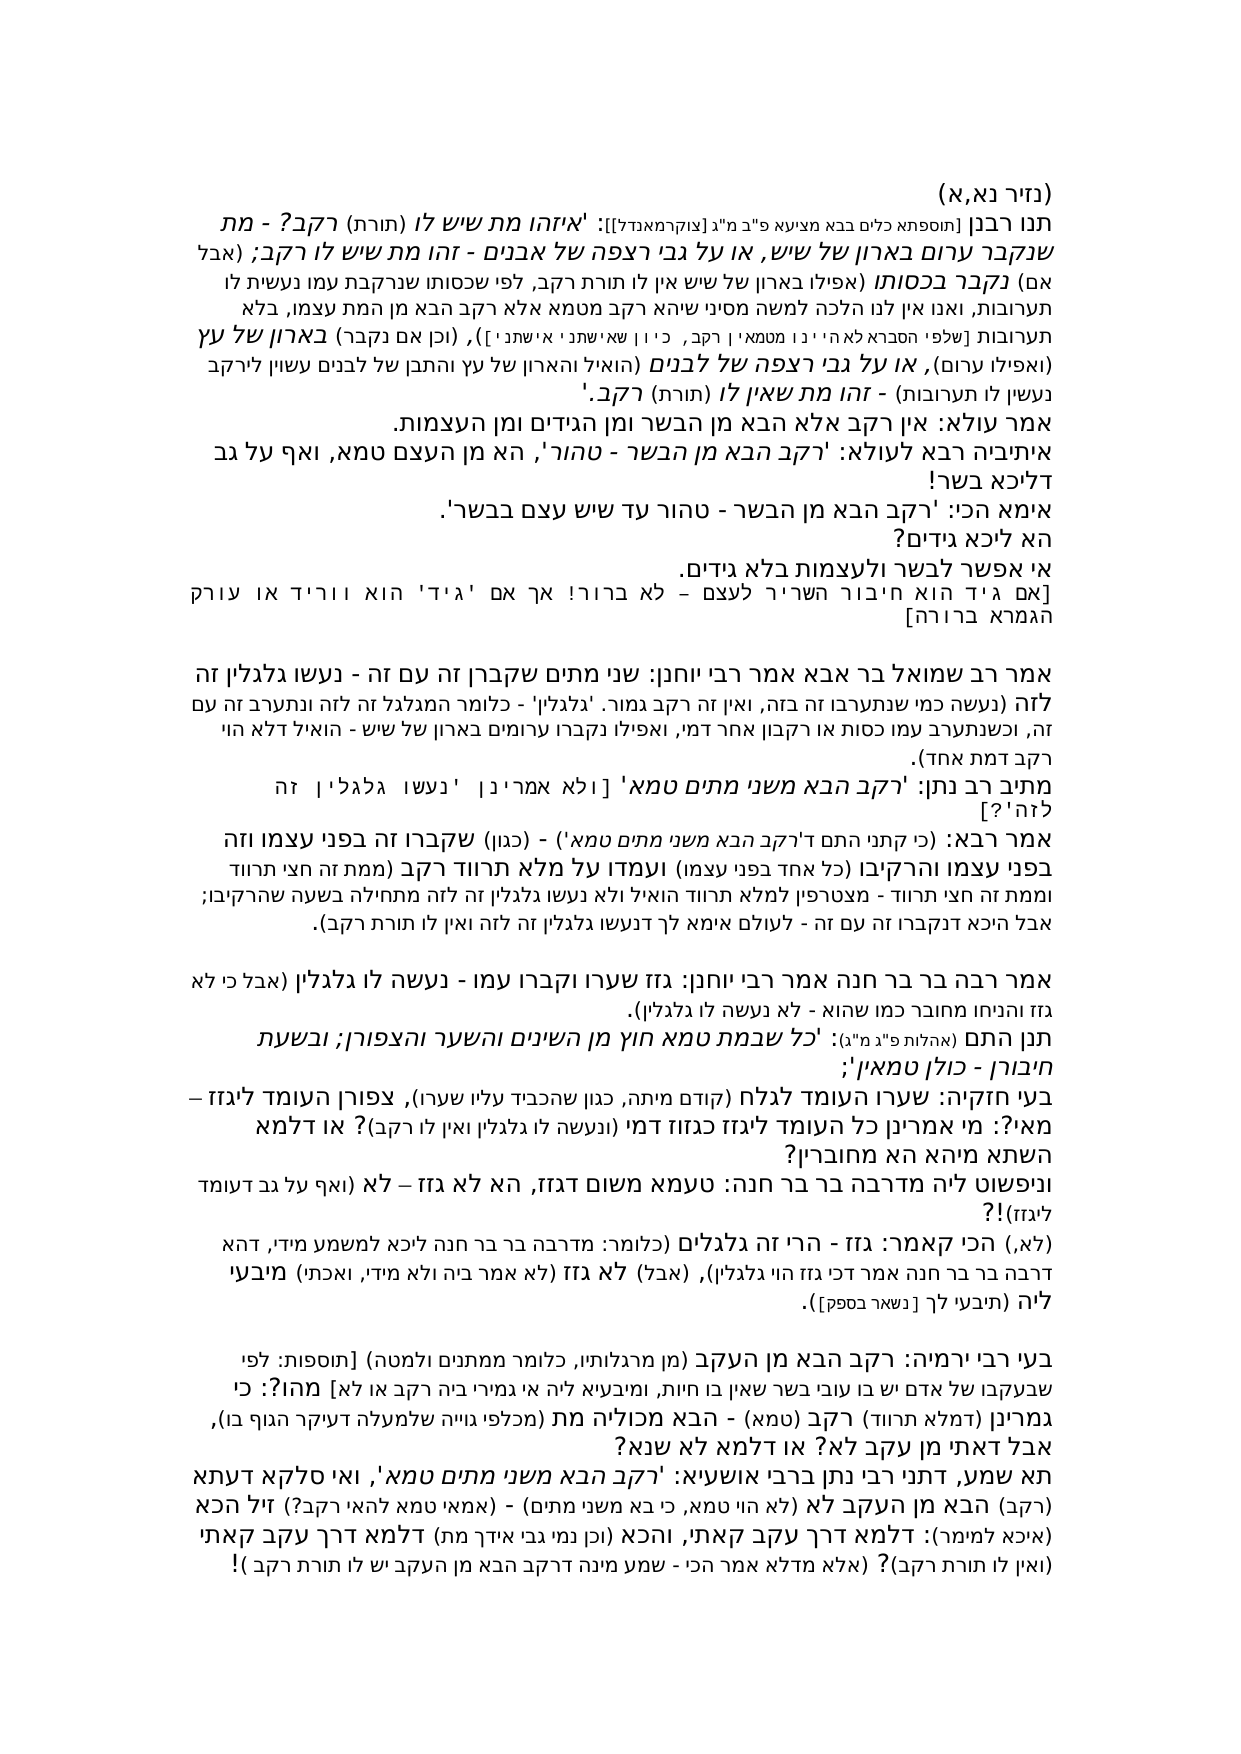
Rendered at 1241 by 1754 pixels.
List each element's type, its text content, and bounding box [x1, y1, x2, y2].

text הא ליכא גידים? [187, 524, 1053, 554]
text אימא הכי: 'רקב הבא מן הבשר - טהור עד שיש עצם בבשר'. [187, 495, 1053, 524]
text מתיב רב נתן: 'רקב הבא משני מתים טמא' [ולא אמרינן 'נעשו גלגלין זה לזה'?] [187, 771, 1053, 824]
text (נזיר נא,א) [187, 179, 1053, 208]
text אמר עולא: אין רקב אלא הבא מן הבשר ומן הגידים ומן העצמות. [187, 408, 1053, 437]
text [אם גיד הוא חיבור השריר לעצם – לא ברור! אך אם 'גיד' הוא ווריד או עורק הגמרא ברורה] [187, 583, 1053, 630]
text תנו רבנן [תוספתא כלים בבא מציעא פ"ב מ"ג [צוקרמאנדל]]: 'איזהו מת שיש לו (תורת) רקב? - מת שנקבר ערום בארון של שיש, או על גבי רצפה של אבנים - זהו מת שיש לו רקב; (אבל אם) נקבר בכסותו (אפילו בארון של שיש אין לו תורת רקב, לפי שכסותו שנרקבת עמו נעשית לו תערובות, ואנו אין לנו הלכה למשה מסיני שיהא רקב מטמא אלא רקב הבא מן המת עצמו, בלא תערובות [שלפי הסברא לא היינו מטמאין רקב, כיון שאישתני אישתני]), (וכן אם נקבר) בארון של עץ (ואפילו ערום), או על גבי רצפה של לבנים (הואיל והארון של עץ והתבן של לבנים עשוין לירקב נעשין לו תערובות) - זהו מת שאין לו (תורת) רקב.' [187, 208, 1053, 408]
text אמר רבה בר בר חנה אמר רבי יוחנן: גזז שערו וקברו עמו - נעשה לו גלגלין (אבל כי לא גזז והניחו מחובר כמו שהוא - לא נעשה לו גלגלין). [187, 965, 1053, 1023]
text בעי רבי ירמיה: רקב הבא מן העקב (מן מרגלותיו, כלומר ממתנים ולמטה) [תוספות: לפי שבעקבו של אדם יש בו עובי בשר שאין בו חיות, ומיבעיא ליה אי גמירי ביה רקב או לא] מהו?: כי גמרינן (דמלא תרווד) רקב (טמא) - הבא מכוליה מת (מכלפי גוייה שלמעלה דעיקר הגוף בו), אבל דאתי מן עקב לא? או דלמא לא שנא? [187, 1344, 1053, 1461]
text אי אפשר לבשר ולעצמות בלא גידים. [187, 554, 1053, 583]
text אמר רבא: (כי קתני התם ד'רקב הבא משני מתים טמא') - (כגון) שקברו זה בפני עצמו וזה בפני עצמו והרקיבו (כל אחד בפני עצמו) ועמדו על מלא תרווד רקב (ממת זה חצי תרווד וממת זה חצי תרווד - מצטרפין למלא תרווד הואיל ולא נעשו גלגלין זה לזה מתחילה בשעה שהרקיבו; אבל היכא דנקברו זה עם זה - לעולם אימא לך דנעשו גלגלין זה לזה ואין לו תורת רקב). [187, 824, 1053, 936]
text (לא,) הכי קאמר: גזז - הרי זה גלגלים (כלומר: מדרבה בר בר חנה ליכא למשמע מידי, דהא דרבה בר בר חנה אמר דכי גזז הוי גלגלין), (אבל) לא גזז (לא אמר ביה ולא מידי, ואכתי) מיבעי ליה (תיבעי לך [נשאר בספק]). [187, 1228, 1053, 1316]
text אמר רב שמואל בר אבא אמר רבי יוחנן: שני מתים שקברן זה עם זה - נעשו גלגלין זה לזה (נעשה כמי שנתערבו זה בזה, ואין זה רקב גמור. 'גלגלין' - כלומר המגלגל זה לזה ונתערב זה עם זה, וכשנתערב עמו כסות או רקבון אחר דמי, ואפילו נקברו ערומים בארון של שיש - הואיל דלא הוי רקב דמת אחד). [187, 659, 1053, 771]
text תא שמע, דתני רבי נתן ברבי אושעיא: 'רקב הבא משני מתים טמא', ואי סלקא דעתא (רקב) הבא מן העקב לא (לא הוי טמא, כי בא משני מתים) - (אמאי טמא להאי רקב?) זיל הכא (איכא למימר): דלמא דרך עקב קאתי, והכא (וכן נמי גבי אידך מת) דלמא דרך עקב קאתי (ואין לו תורת רקב)? (אלא מדלא אמר הכי - שמע מינה דרקב הבא מן העקב יש לו תורת רקב )! [187, 1461, 1053, 1578]
text וניפשוט ליה מדרבה בר בר חנה: טעמא משום דגזז, הא לא גזז – לא (ואף על גב דעומד ליגזז)!? [187, 1169, 1053, 1228]
text בעי חזקיה: שערו העומד לגלח (קודם מיתה, כגון שהכביד עליו שערו), צפורן העומד ליגזז – מאי?: מי אמרינן כל העומד ליגזז כגזוז דמי (ונעשה לו גלגלין ואין לו רקב)? או דלמא השתא מיהא הא מחוברין? [187, 1082, 1053, 1169]
text תנן התם (אהלות פ"ג מ"ג): 'כל שבמת טמא חוץ מן השינים והשער והצפורן; ובשעת חיבורן - כולן טמאין'; [187, 1023, 1053, 1082]
text איתיביה רבא לעולא: 'רקב הבא מן הבשר - טהור', הא מן העצם טמא, ואף על גב דליכא בשר! [187, 437, 1053, 495]
